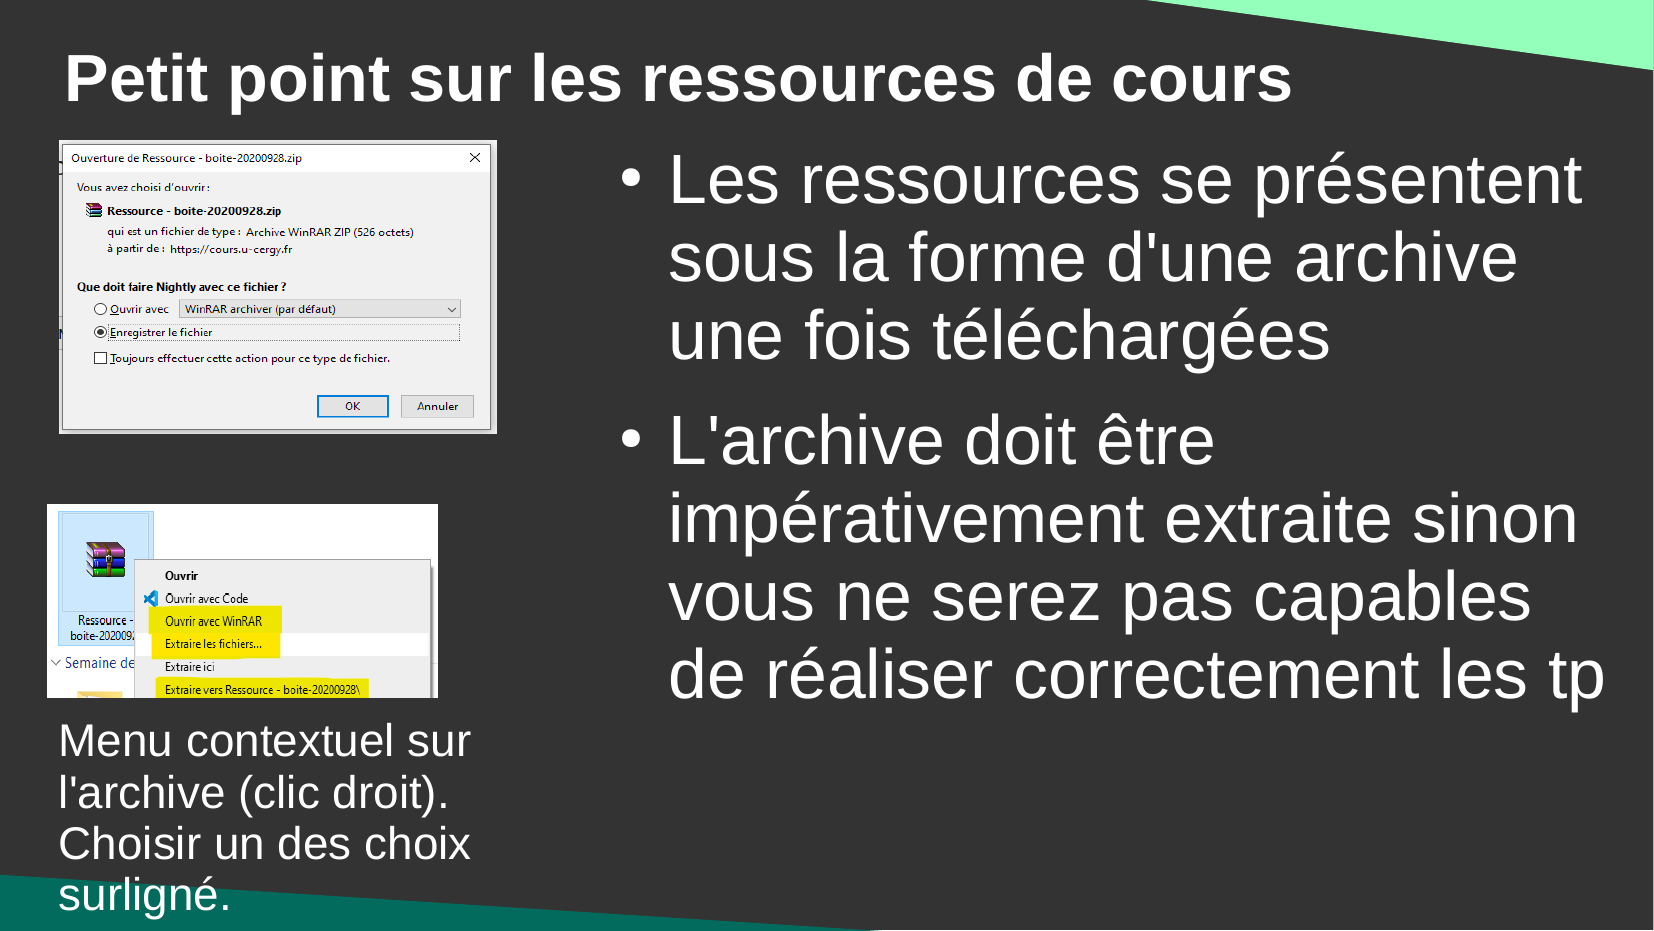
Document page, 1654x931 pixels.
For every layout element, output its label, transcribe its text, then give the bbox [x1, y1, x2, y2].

text_box [1146, 0, 1654, 71]
list Les ressources se présentent sous la forme d'une archive une fois téléchargées L'archive doit être impérativement extraite sinon vous ne serez pas capables de réaliser correctement les tp [602, 140, 1620, 824]
picture [59, 140, 497, 434]
title Petit point sur les ressources de cours [64, 40, 1553, 118]
picture [47, 504, 438, 715]
title Menu contextuel sur l'archive (clic droit). Choisir un des choix surligné. [59, 715, 630, 921]
